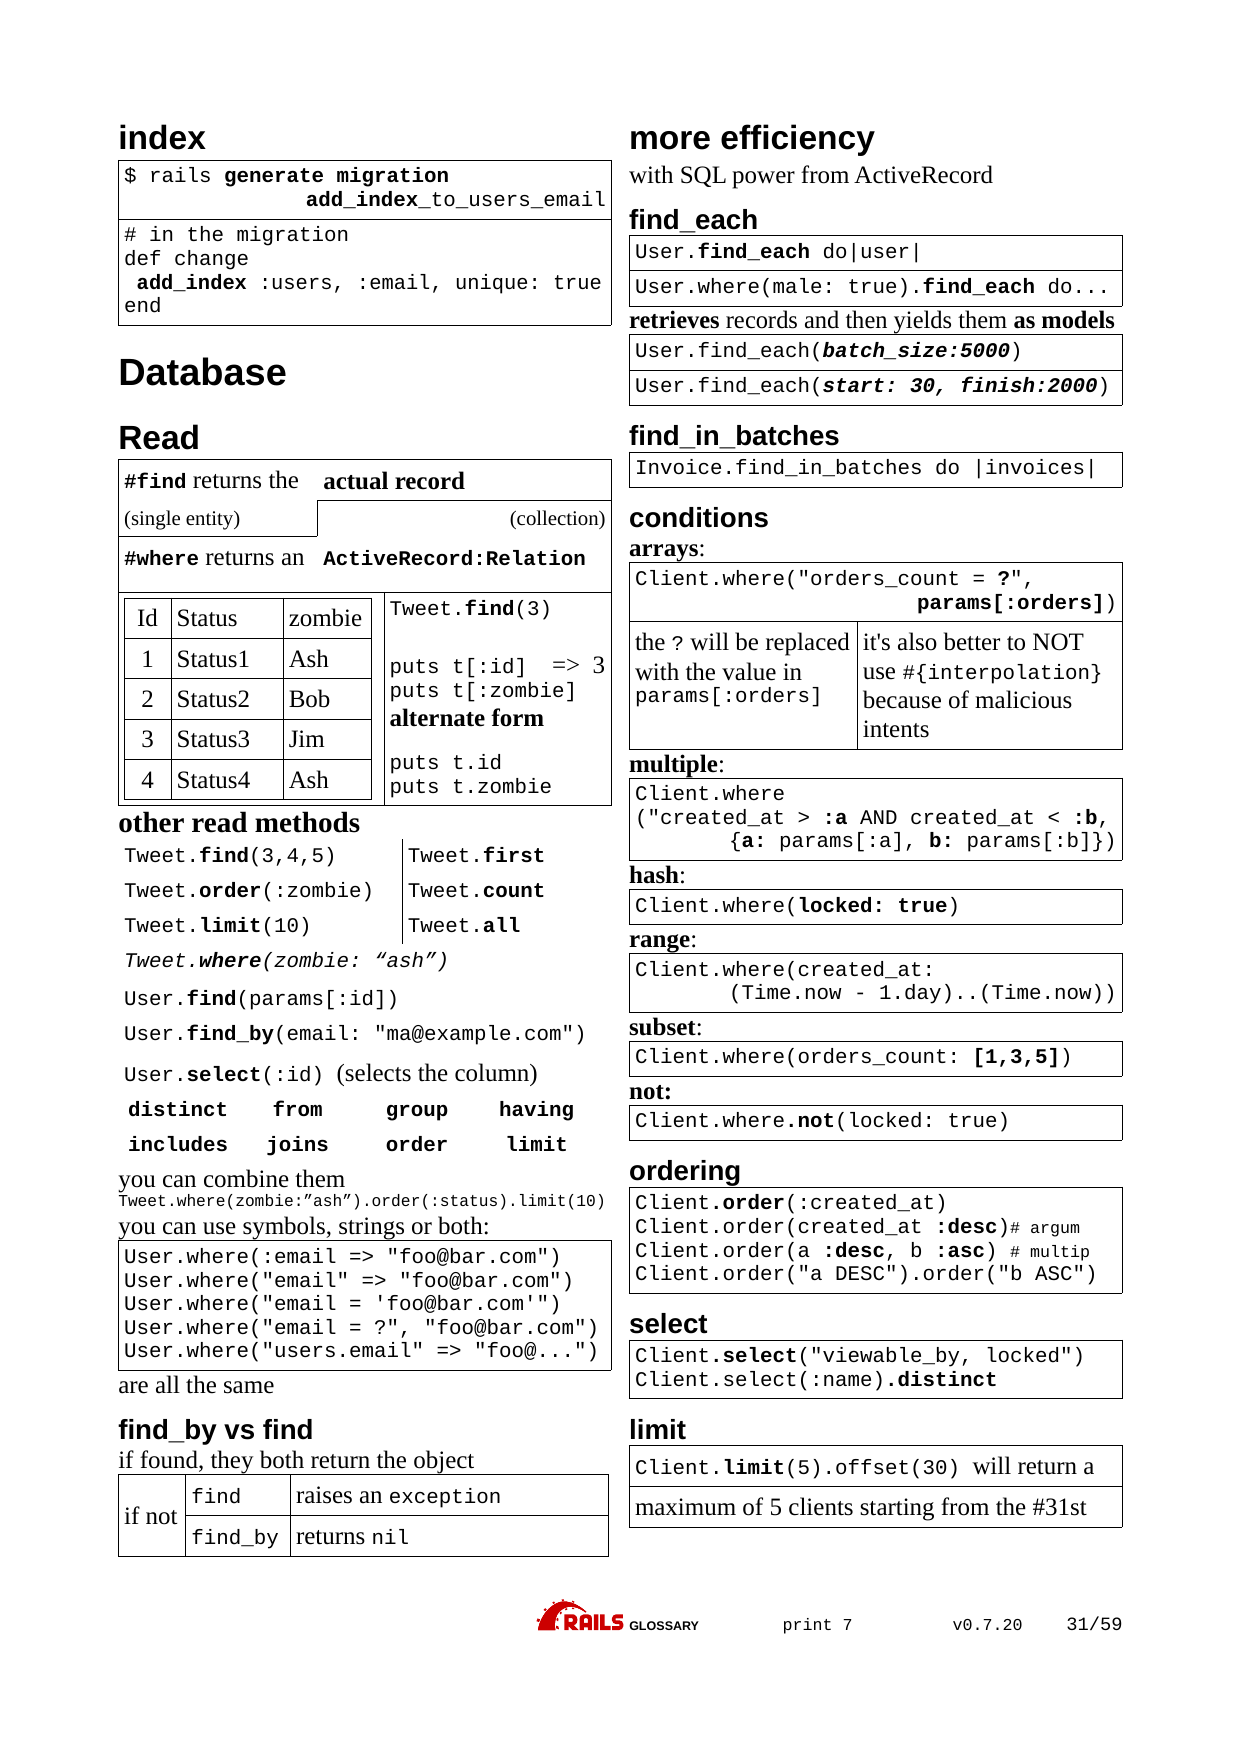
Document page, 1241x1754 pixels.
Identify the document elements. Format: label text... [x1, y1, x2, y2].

table_cell Jim [284, 720, 371, 759]
table_cell limit [477, 1129, 596, 1164]
table_cell 1 [125, 639, 171, 678]
table_cell (collection) [318, 501, 611, 536]
table_header Tweet.first [403, 839, 596, 874]
table_cell Tweet.order(:zombie) [118, 874, 402, 909]
table_cell having [477, 1094, 596, 1129]
table_cell User.find_by(email: "ma@example.com") [118, 1018, 596, 1052]
table_cell maximum of 5 clients starting from the #31st [630, 1487, 1122, 1527]
table_cell Status1 [172, 639, 283, 678]
table_cell it's also better to NOT use #{interpolation} because of malicious intents [858, 622, 1122, 748]
table_header [119, 593, 384, 805]
table_header Client.where(orders_count: [1,3,5]) [630, 1042, 1122, 1076]
table_header Id [125, 599, 171, 638]
table_header User.find_each(batch_size:5000) [630, 335, 1122, 369]
subtitle limit [629, 1413, 1122, 1445]
table_header Client.select("viewable_by, locked") Client.select(:name).distinct [630, 1341, 1122, 1398]
text subset: [629, 1013, 1122, 1041]
table_header Client.where(locked: true) [630, 890, 1122, 924]
text range: [629, 925, 1122, 953]
table_header if not [119, 1475, 185, 1556]
subtitle index [118, 118, 611, 157]
text you can use symbols, strings or both: [118, 1211, 611, 1240]
table_cell Status3 [172, 720, 283, 759]
table_cell User.find(params[:id]) [118, 982, 596, 1017]
table_header Client.limit(5).offset(30) will return a [630, 1446, 1122, 1486]
table_header Invoice.find_in_batches do |invoices| [630, 453, 1122, 487]
subtitle Database [118, 350, 611, 393]
text retrieves records and then yields them as models [629, 307, 1122, 334]
table_cell includes [118, 1129, 238, 1164]
table_cell distinct [118, 1094, 238, 1129]
table_header Tweet.find(3,4,5) [118, 839, 402, 874]
table_header zombie [284, 599, 371, 638]
table_cell #where returns an [119, 537, 317, 592]
text are all the same [118, 1371, 611, 1399]
table_header actual record [317, 460, 611, 500]
table_header find [186, 1475, 290, 1515]
table_header Client.order(:created_at) Client.order(created_at :desc)# argum Client.order(a :desc, b :asc) # multip Client.order("a DESC").order("b ASC") [630, 1188, 1122, 1293]
text arrays: [629, 533, 1122, 562]
table_header Client.where ("created_at > :a AND created_at < :b, {a: params[:a], b: params[:b]}) [630, 779, 1122, 860]
table_cell Tweet.all [403, 909, 596, 944]
table_cell find_by [186, 1516, 290, 1556]
table_cell Ash [284, 760, 371, 799]
subtitle Read [118, 418, 611, 456]
table_header #find returns the [119, 460, 317, 500]
table_cell Tweet.limit(10) [118, 909, 402, 944]
text other read methods [118, 806, 611, 839]
subtitle select [629, 1308, 1122, 1339]
table_cell Status2 [172, 679, 283, 719]
table_cell order [357, 1129, 477, 1164]
table_cell (single entity) [119, 500, 317, 536]
table_cell Ash [284, 639, 371, 678]
subtitle conditions [629, 502, 1122, 533]
table_cell 4 [125, 760, 171, 799]
table_header Tweet.find(3) puts t[:id] => 3 puts t[:zombie] alternate form puts t.id puts t.zombie [385, 593, 611, 805]
table_cell Bob [284, 679, 371, 719]
subtitle more efficiency [629, 118, 1122, 157]
text Tweet.where(zombie:”ash”).order(:status).limit(10) [118, 1192, 611, 1211]
text if found, they both return the object [118, 1445, 611, 1474]
subtitle find_by vs find [118, 1413, 611, 1445]
subtitle find_each [629, 203, 1122, 235]
subtitle ordering [629, 1155, 1122, 1187]
table_cell User.find_each(start: 30, finish:2000) [630, 371, 1122, 405]
subtitle find_in_batches [629, 420, 1122, 452]
text multiple: [629, 750, 1122, 777]
text you can combine them [118, 1164, 611, 1192]
table_cell returns nil [291, 1516, 608, 1556]
text hash: [629, 861, 1122, 889]
table_cell Status4 [172, 760, 283, 799]
table_cell from [238, 1094, 357, 1129]
table_cell Tweet.count [403, 874, 596, 909]
table_cell 3 [125, 720, 171, 759]
table_cell User.where(male: true).find_each do... [630, 271, 1122, 306]
table_header raises an exception [291, 1475, 608, 1515]
table_cell # in the migration def change add_index :users, :email, unique: true end [119, 220, 611, 325]
text with SQL power from ActiveRecord [629, 160, 1122, 188]
table_header User.find_each do|user| [630, 236, 1122, 270]
table_cell Tweet.where(zombie: “ash”) [118, 944, 596, 982]
table_header User.where(:email => "foo@bar.com") User.where("email" => "foo@bar.com") User.where("email = 'foo@bar.com'") User.where("email = ?", "foo@bar.com") User.where("users.email" => "foo@...") [119, 1241, 611, 1370]
text not: [629, 1077, 1122, 1104]
table_header Client.where(created_at: (Time.now - 1.day)..(Time.now)) [630, 954, 1122, 1012]
table_cell joins [238, 1129, 357, 1164]
table_cell 2 [125, 679, 171, 719]
table_header Client.where("orders_count = ?", params[:orders]) [630, 563, 1122, 621]
table_header Status [172, 599, 283, 638]
table_header $ rails generate migration add_index_to_users_email [119, 161, 611, 218]
table_cell the ? will be replaced with the value in params[:orders] [630, 622, 857, 748]
table_header Client.where.not(locked: true) [630, 1106, 1122, 1140]
table_cell User.select(:id) (selects the column) [118, 1053, 596, 1093]
table_cell group [357, 1094, 477, 1129]
table_cell ActiveRecord:Relation [317, 536, 611, 592]
